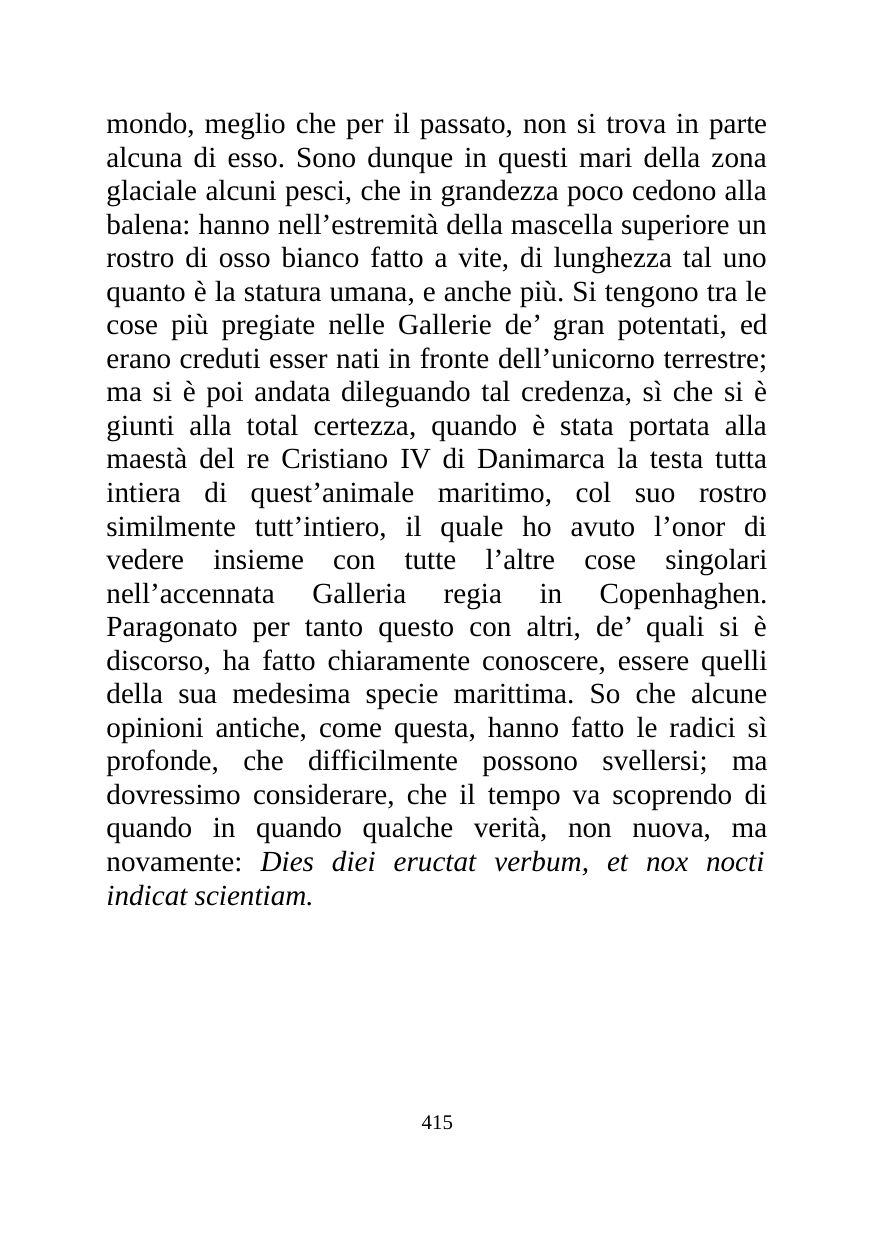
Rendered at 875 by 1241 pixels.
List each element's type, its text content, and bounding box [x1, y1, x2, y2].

text mondo, meglio che per il passato, non si trova in parte alcuna di esso. Sono dunque in questi mari della zona glaciale alcuni pesci, che in grandezza poco cedono alla balena: hanno nell’estremità della mascella superiore un rostro di osso bianco fatto a vite, di lunghezza tal uno quanto è la statura umana, e anche più. Si tengono tra le cose più pregiate nelle Gallerie de’ gran potentati, ed erano creduti esser nati in fronte dell’unicorno terrestre; ma si è poi andata dileguando tal credenza, sì che si è giunti alla total certezza, quando è stata portata alla maestà del re Cristiano IV di Danimarca la testa tutta intiera di quest’animale maritimo, col suo rostro similmente tutt’intiero, il quale ho avuto l’onor di vedere insieme con tutte l’altre cose singolari nell’accennata Galleria regia in Copenhaghen. Paragonato per tanto questo con altri, de’ quali si è discorso, ha fatto chiaramente conoscere, essere quelli della sua medesima specie marittima. So che alcune opinioni antiche, come questa, hanno fatto le radici sì profonde, che difficilmente possono svellersi; ma dovressimo considerare, che il tempo va scoprendo di quando in quando qualche verità, non nuova, ma novamente: Dies diei eructat verbum, et nox nocti indicat scientiam. [106, 106, 768, 911]
